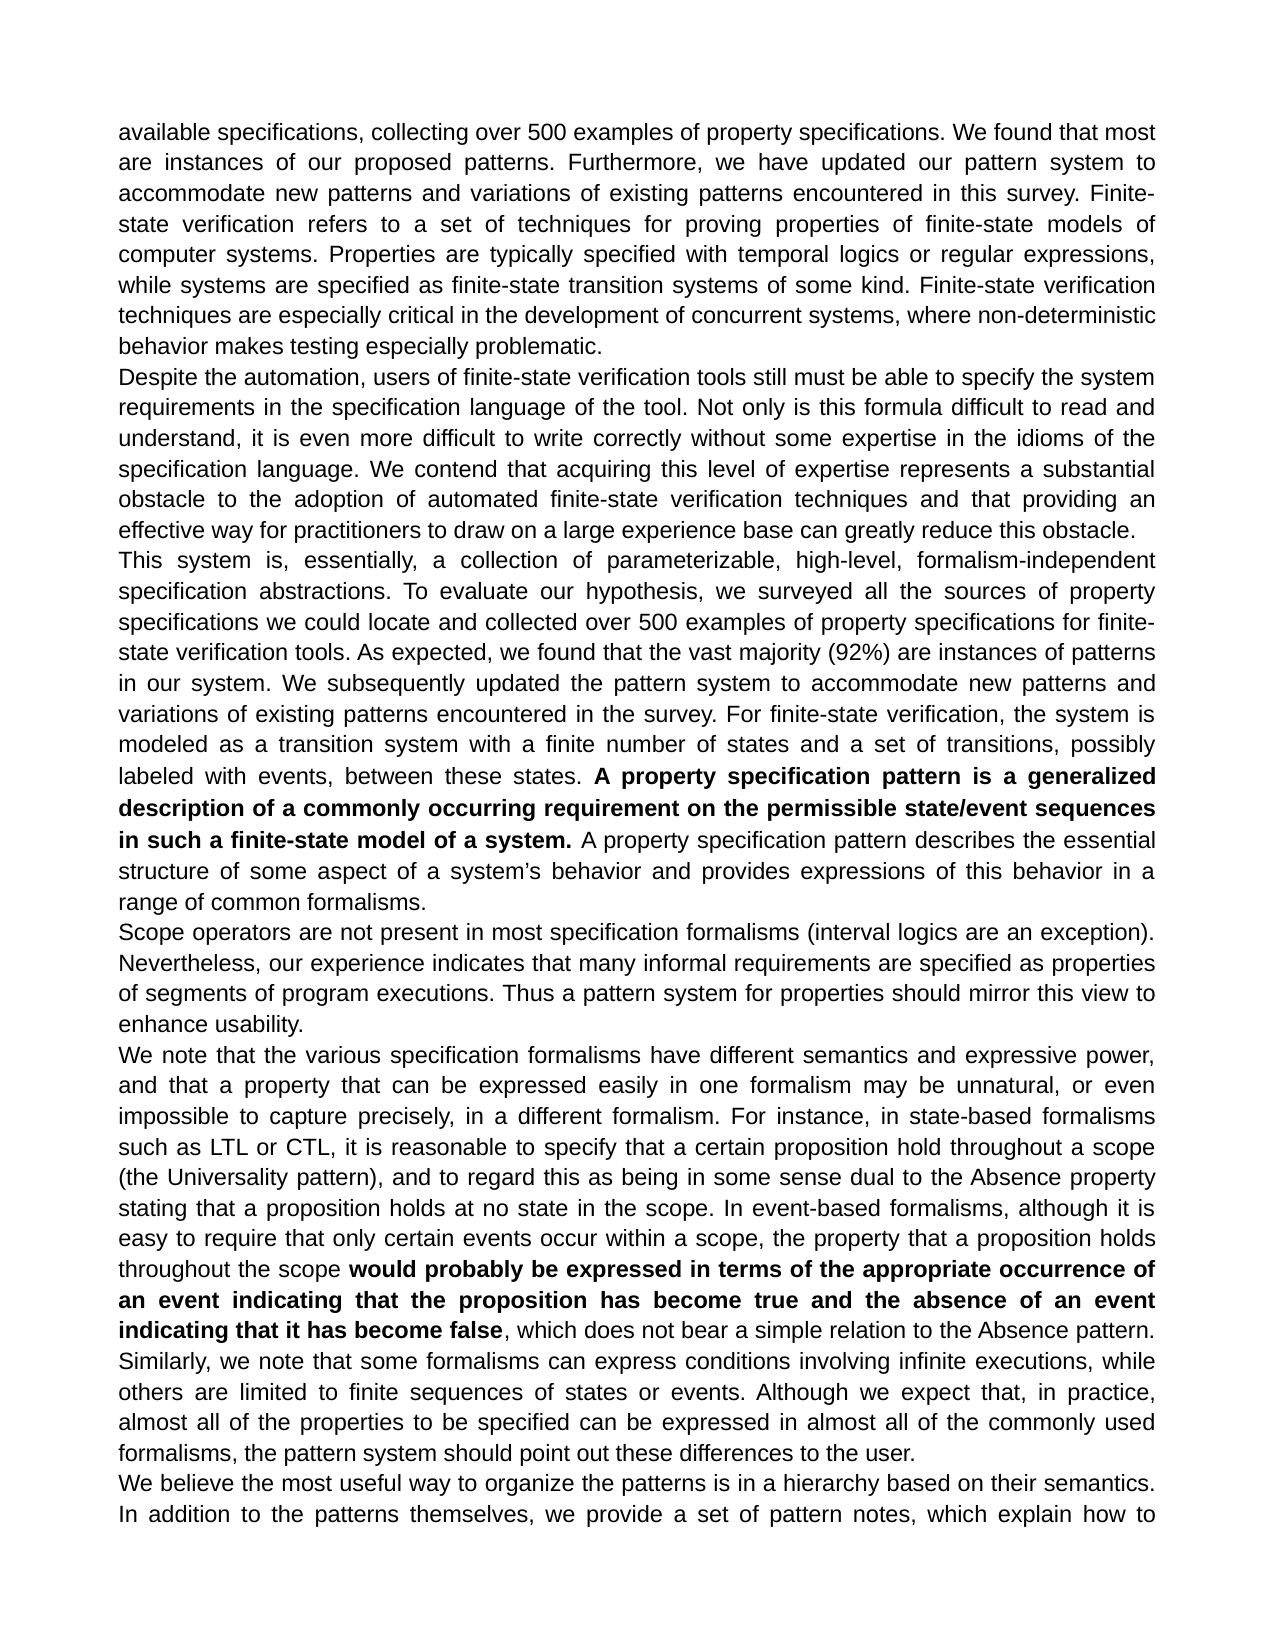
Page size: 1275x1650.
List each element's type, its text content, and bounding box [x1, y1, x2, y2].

text Despite the automation, users of finite-state verification tools still must be able to specify the system requirements in the specification language of the tool. Not only is this formula difficult to read and understand, it is even more difficult to write correctly without some expertise in the idioms of the specification language. We contend that acquiring this level of expertise represents a substantial obstacle to the adoption of automated finite-state verification techniques and that providing an effective way for practitioners to draw on a large experience base can greatly reduce this obstacle. [118, 363, 1157, 543]
text We note that the various specification formalisms have different semantics and expressive power, and that a property that can be expressed easily in one formalism may be unnatural, or even impossible to capture precisely, in a different formalism. For instance, in state-based formalisms such as LTL or CTL, it is reasonable to specify that a certain proposition hold throughout a scope (the Universality pattern), and to regard this as being in some sense dual to the Absence property stating that a proposition holds at no state in the scope. In event-based formalisms, although it is easy to require that only certain events occur within a scope, the property that a proposition holds throughout the scope would probably be expressed in terms of the appropriate occurrence of an event indicating that the proposition has become true and the absence of an event indicating that it has become false, which does not bear a simple relation to the Absence pattern. Similarly, we note that some formalisms can express conditions involving infinite executions, while others are limited to finite sequences of states or events. Although we expect that, in practice, almost all of the properties to be specified can be expressed in almost all of the commonly used formalisms, the pattern system should point out these differences to the user. [118, 1041, 1157, 1466]
text available specifications, collecting over 500 examples of property specifications. We found that most are instances of our proposed patterns. Furthermore, we have updated our pattern system to accommodate new patterns and variations of existing patterns encountered in this survey. Finite-state verification refers to a set of techniques for proving properties of finite-state models of computer systems. Properties are typically specified with temporal logics or regular expressions, while systems are specified as finite-state transition systems of some kind. Finite-state verification techniques are especially critical in the development of concurrent systems, where non-deterministic behavior makes testing especially problematic. [118, 118, 1157, 359]
text Scope operators are not present in most specification formalisms (interval logics are an exception). Nevertheless, our experience indicates that many informal requirements are specified as properties of segments of program executions. Thus a pattern system for properties should mirror this view to enhance usability. [118, 918, 1157, 1037]
text We believe the most useful way to organize the patterns is in a hierarchy based on their semantics. In addition to the patterns themselves, we provide a set of pattern notes, which explain how to [118, 1470, 1157, 1527]
text This system is, essentially, a collection of parameterizable, high-level, formalism-independent specification abstractions. To evaluate our hypothesis, we surveyed all the sources of property specifications we could locate and collected over 500 examples of property specifications for finite-state verification tools. As expected, we found that the vast majority (92%) are instances of patterns in our system. We subsequently updated the pattern system to accommodate new patterns and variations of existing patterns encountered in the survey. For finite-state verification, the system is modeled as a transition system with a finite number of states and a set of transitions, possibly labeled with events, between these states. A property specification pattern is a generalized description of a commonly occurring requirement on the permissible state/event sequences in such a finite-state model of a system. A property specification pattern describes the essential structure of some aspect of a system’s behavior and provides expressions of this behavior in a range of common formalisms. [118, 547, 1157, 915]
